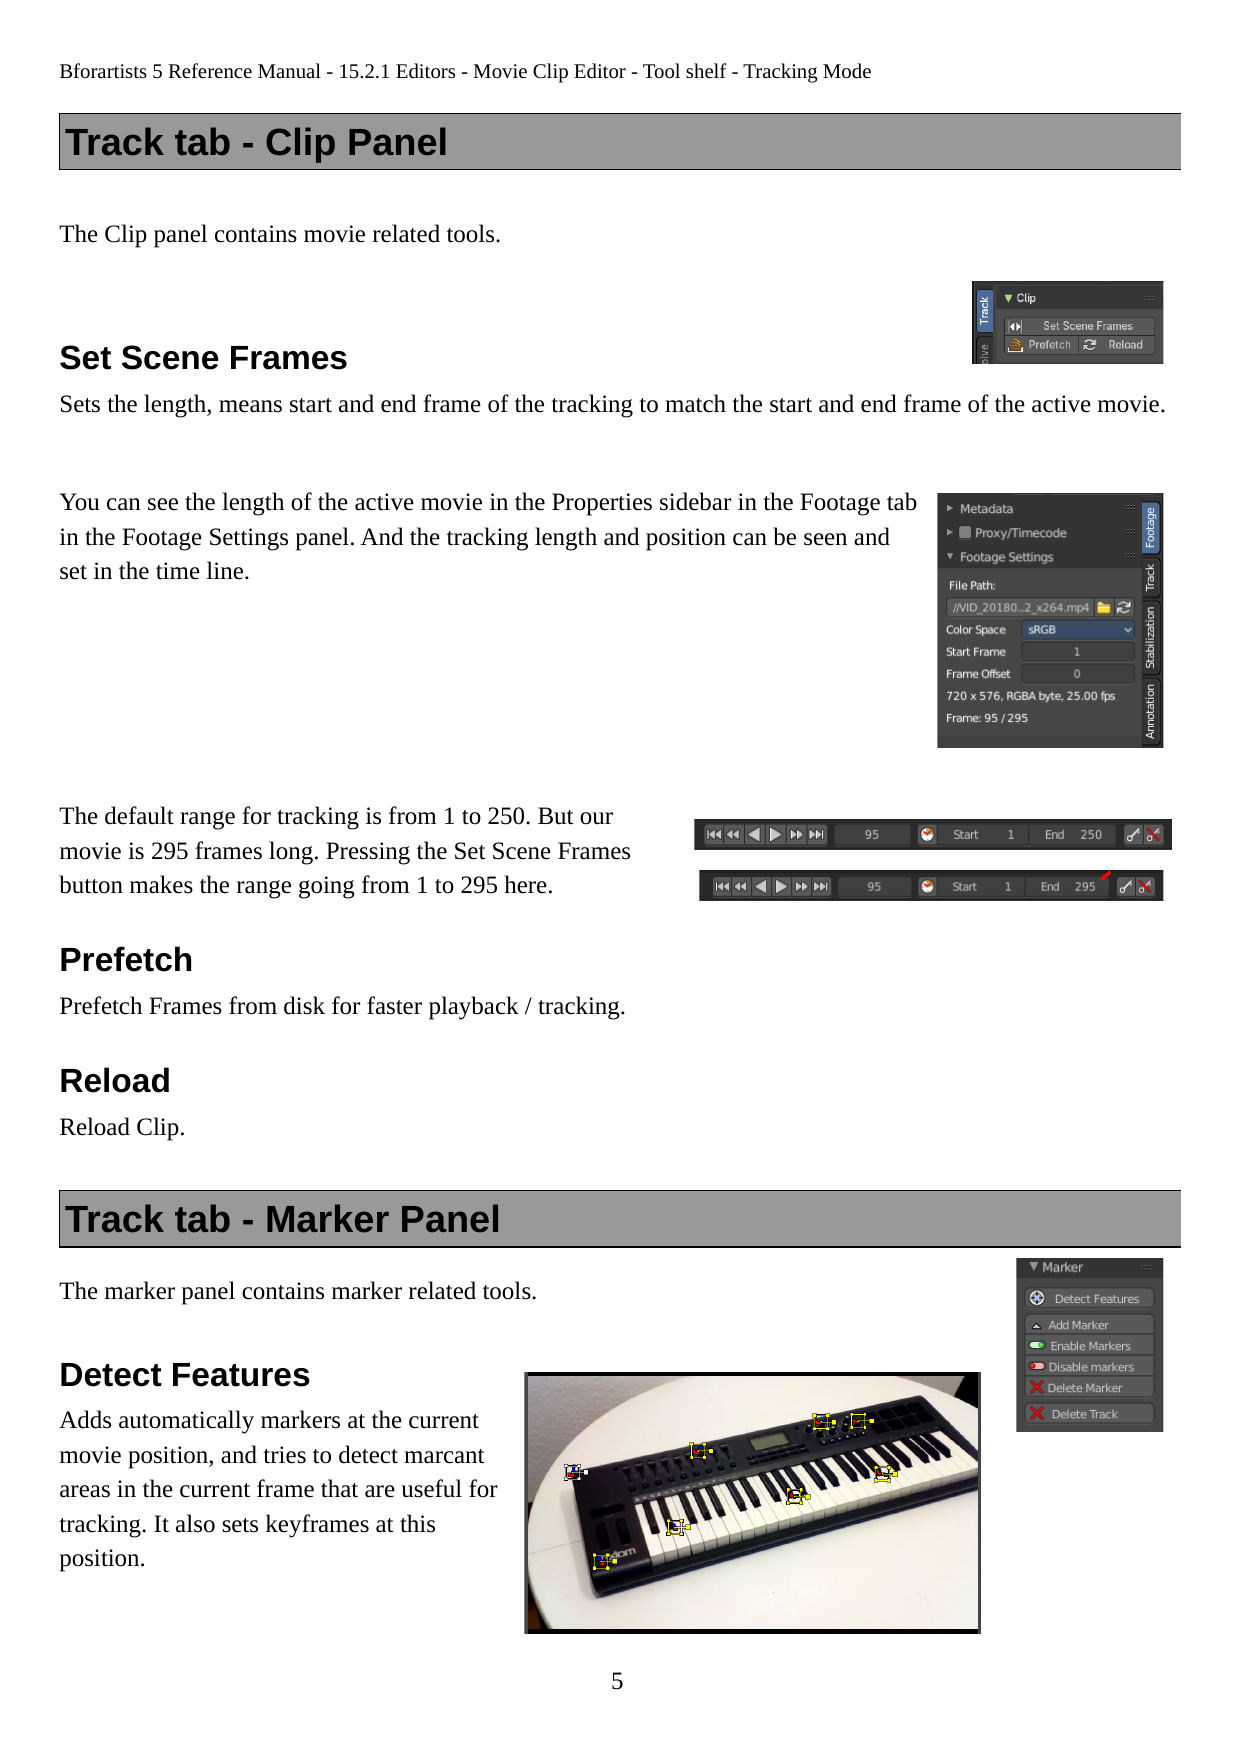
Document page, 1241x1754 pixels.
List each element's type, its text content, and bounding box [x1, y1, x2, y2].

text Adds automatically markers at the current movie position, and tries to detect marcant areas in the current frame that are useful for tracking. It also sets keyframes at this position. [59, 1406, 524, 1572]
subtitle Reload [59, 1061, 1181, 1100]
text Prefetch Frames from disk for faster playback / tracking. [59, 991, 1181, 1020]
text You can see the length of the active movie in the Properties sidebar in the Footage tab in the Footage Settings panel. And the tracking length and position can be seen and set in the time line. [59, 487, 1181, 585]
text [981, 1406, 1181, 1572]
text Reload Clip. [59, 1112, 1181, 1141]
picture [699, 870, 1164, 901]
subtitle Set Scene Frames [59, 338, 1181, 376]
text Sets the length, means start and end frame of the tracking to match the start and end frame of the active movie. [59, 389, 1181, 418]
text The marker panel contains marker related tools. [59, 1276, 1016, 1305]
table_header Track tab - Marker Panel [60, 1191, 1181, 1246]
picture [1016, 1258, 1164, 1432]
picture [972, 281, 1164, 364]
text The Clip panel contains movie related tools. [59, 219, 1181, 248]
picture [524, 1372, 981, 1634]
subtitle Prefetch [59, 940, 1181, 979]
text The default range for tracking is from 1 to 250. But our movie is 295 frames long. Pressing the Set Scene Frames button makes the range going from 1 to 295 here. [59, 801, 1181, 899]
picture [694, 819, 1172, 850]
table_header Track tab - Clip Panel [60, 114, 1181, 169]
picture [937, 493, 1164, 748]
subtitle [1164, 1354, 1181, 1393]
subtitle Detect Features [59, 1354, 1016, 1393]
